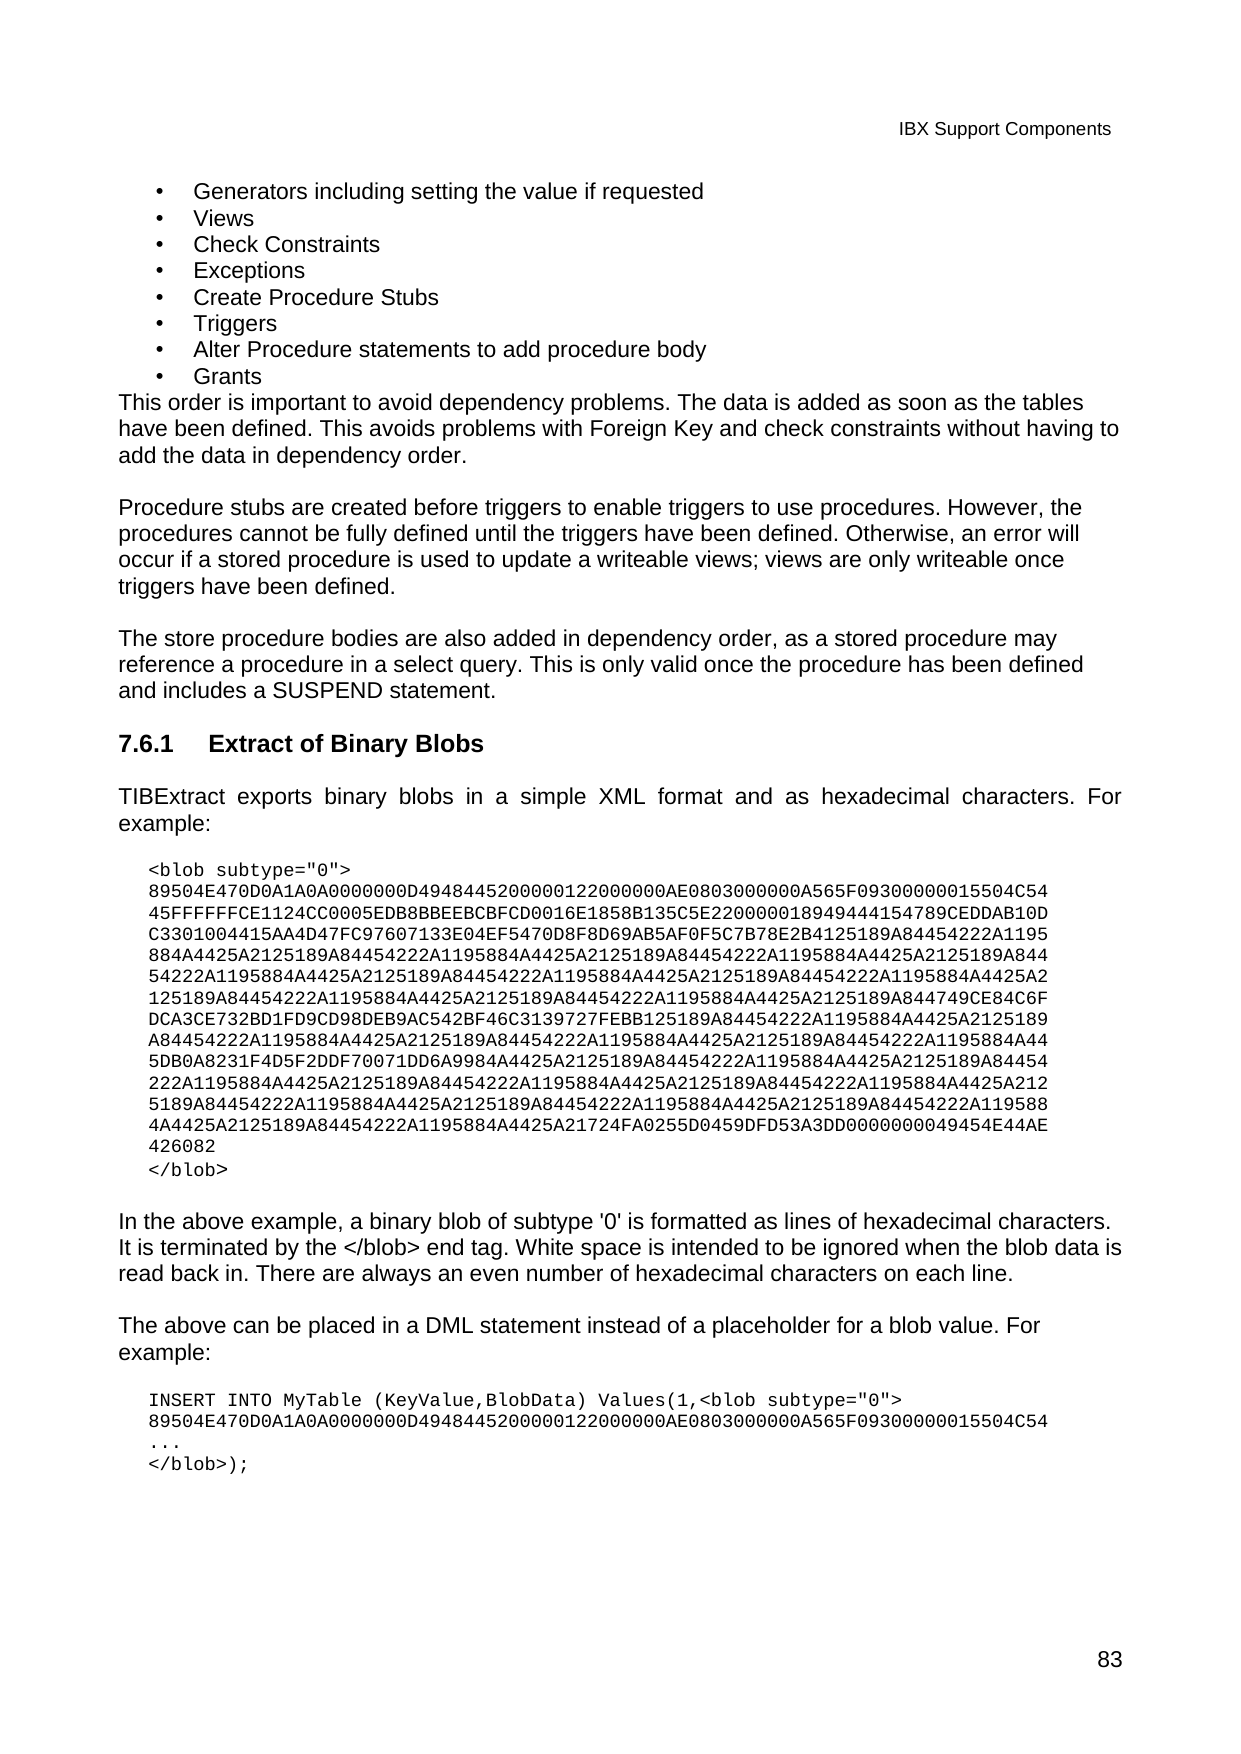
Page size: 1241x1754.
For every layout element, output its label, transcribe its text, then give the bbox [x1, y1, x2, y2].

list Create Procedure Stubs [156, 283, 1122, 310]
list Generators including setting the value if requested [156, 178, 1122, 204]
text The above can be placed in a DML statement instead of a placeholder for a blob value. For example: [118, 1312, 1122, 1365]
text 125189A84454222A1195884A4425A2125189A84454222A1195884A4425A2125189A844749CE84C6F [148, 988, 1122, 1010]
text Procedure stubs are created before triggers to enable triggers to use procedures. However, the procedures cannot be fully defined until the triggers have been defined. Otherwise, an error will occur if a stored procedure is used to update a writeable views; views are only writeable once triggers have been defined. [118, 493, 1122, 599]
text In the above example, a binary blob of subtype '0' is formatted as lines of hexadecimal characters. It is terminated by the </blob> end tag. White space is intended to be ignored when the blob data is read back in. There are always an even number of hexadecimal characters on each line. [118, 1208, 1122, 1287]
text ... [148, 1433, 1122, 1454]
text </blob>); [148, 1454, 1122, 1476]
text C3301004415AA4D47FC97607133E04EF5470D8F8D69AB5AF0F5C7B78E2B4125189A84454222A1195 [148, 925, 1122, 946]
text </blob> [148, 1158, 1122, 1182]
text 5189A84454222A1195884A4425A2125189A84454222A1195884A4425A2125189A84454222A119588 [148, 1095, 1122, 1116]
text DCA3CE732BD1FD9CD98DEB9AC542BF46C3139727FEBB125189A84454222A1195884A4425A2125189 [148, 1010, 1122, 1031]
text 5DB0A8231F4D5F2DDF70071DD6A9984A4425A2125189A84454222A1195884A4425A2125189A84454 [148, 1052, 1122, 1073]
subtitle Extract of Binary Blobs [118, 729, 1122, 758]
text INSERT INTO MyTable (KeyValue,BlobData) Values(1,<blob subtype="0"> [148, 1391, 1122, 1412]
text 4A4425A2125189A84454222A1195884A4425A21724FA0255D0459DFD53A3DD0000000049454E44AE [148, 1116, 1122, 1137]
list Views [156, 204, 1122, 231]
text 45FFFFFFCE1124CC0005EDB8BBEEBCBFCD0016E1858B135C5E220000018949444154789CEDDAB10D [148, 903, 1122, 925]
text 222A1195884A4425A2125189A84454222A1195884A4425A2125189A84454222A1195884A4425A212 [148, 1073, 1122, 1095]
list Check Constraints [156, 231, 1122, 257]
text 884A4425A2125189A84454222A1195884A4425A2125189A84454222A1195884A4425A2125189A844 [148, 946, 1122, 967]
text The store procedure bodies are also added in dependency order, as a stored procedure may reference a procedure in a select query. This is only valid once the procedure has been defined and includes a SUSPEND statement. [118, 624, 1122, 703]
text 89504E470D0A1A0A0000000D4948445200000122000000AE0803000000A565F09300000015504C54 [148, 882, 1122, 903]
text 89504E470D0A1A0A0000000D4948445200000122000000AE0803000000A565F09300000015504C54 [148, 1412, 1122, 1433]
list Triggers [156, 310, 1122, 336]
list Exceptions [156, 257, 1122, 283]
text <blob subtype="0"> [148, 861, 1122, 882]
text 54222A1195884A4425A2125189A84454222A1195884A4425A2125189A84454222A1195884A4425A2 [148, 967, 1122, 988]
text TIBExtract exports binary blobs in a simple XML format and as hexadecimal characters. For example: [118, 783, 1122, 836]
text This order is important to avoid dependency problems. The data is added as soon as the tables have been defined. This avoids problems with Foreign Key and check constraints without having to add the data in dependency order. [118, 389, 1122, 468]
list Alter Procedure statements to add procedure body [156, 336, 1122, 363]
list Grants [156, 363, 1122, 389]
text 426082 [148, 1137, 1122, 1158]
text A84454222A1195884A4425A2125189A84454222A1195884A4425A2125189A84454222A1195884A44 [148, 1031, 1122, 1052]
